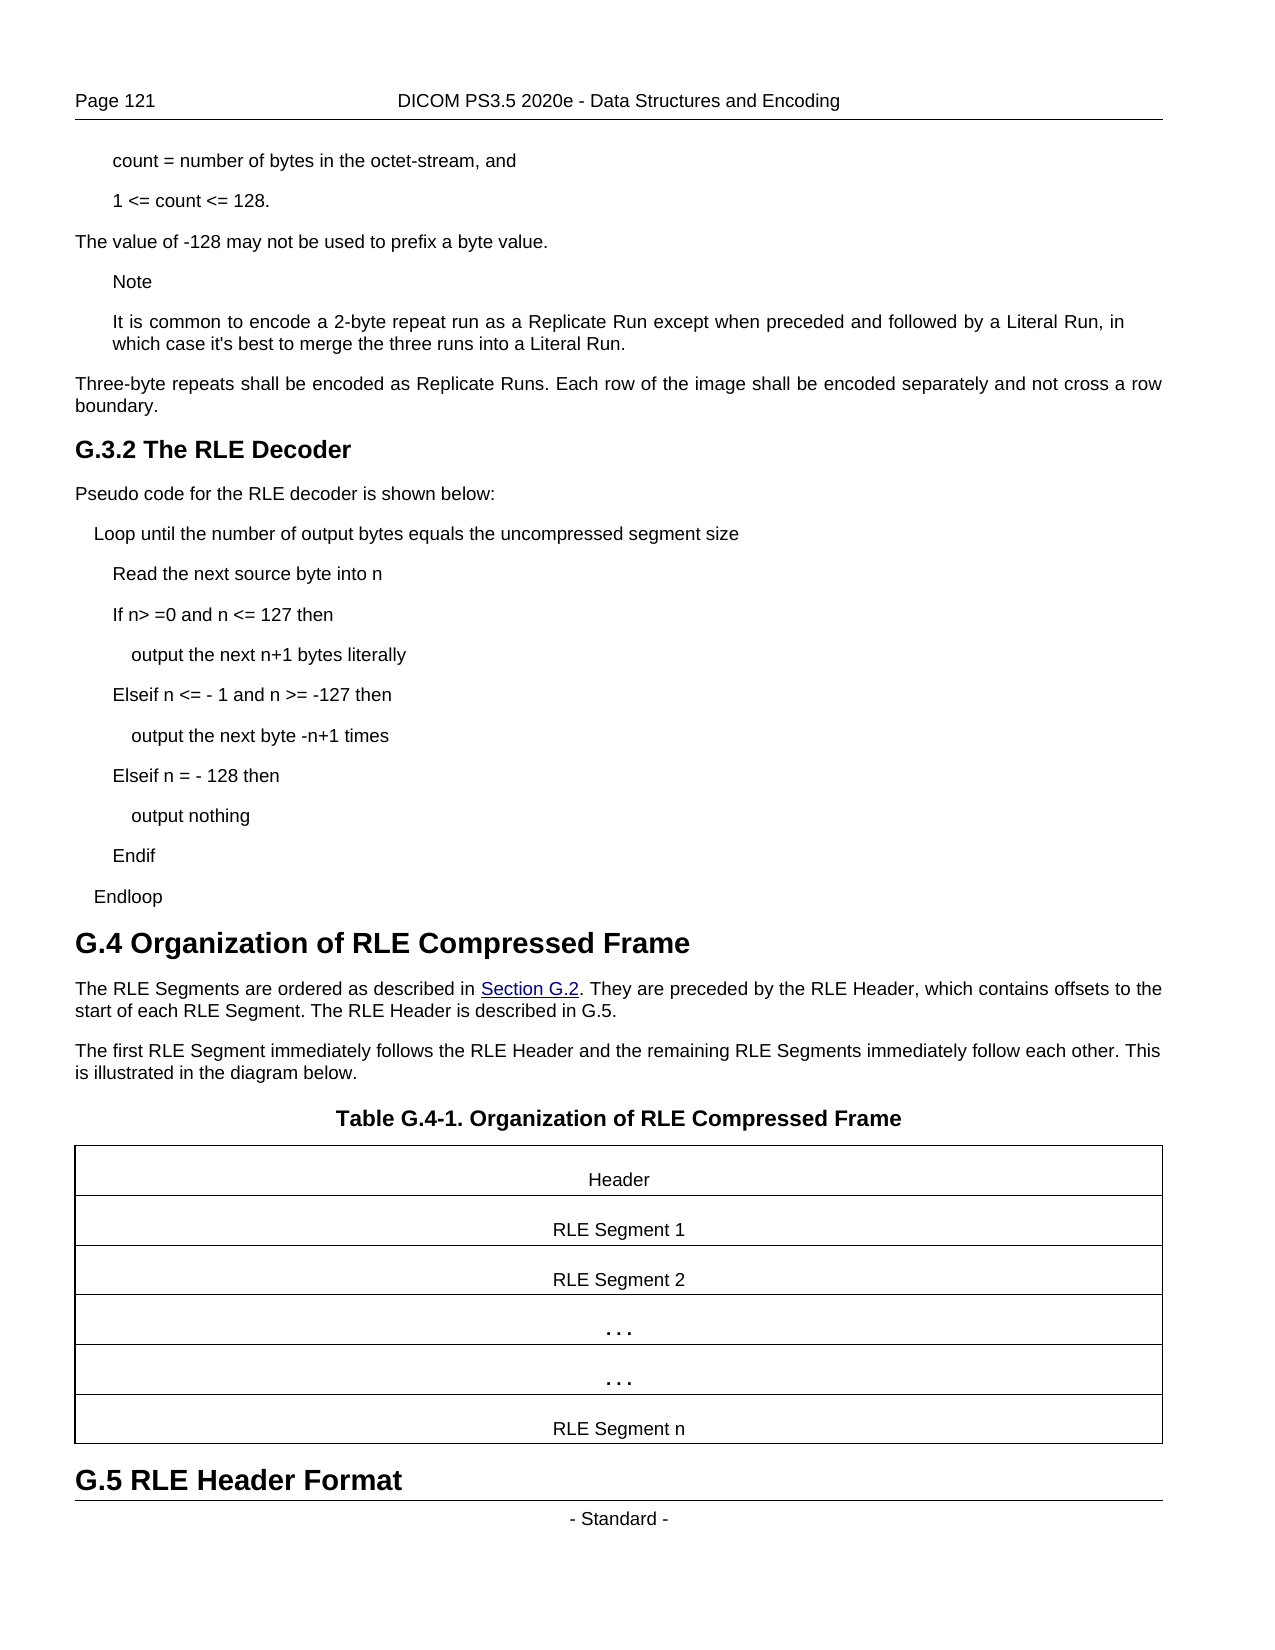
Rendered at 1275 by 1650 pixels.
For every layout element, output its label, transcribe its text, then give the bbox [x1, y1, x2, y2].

text 1 <= count <= 128. [112, 190, 1162, 212]
text The first RLE Segment immediately follows the RLE Header and the remaining RLE Segments immediately follow each other. This is illustrated in the diagram below. [75, 1040, 1162, 1083]
text Three-byte repeats shall be encoded as Replicate Runs. Each row of the image shall be encoded separately and not cross a row boundary. [75, 373, 1162, 416]
text If n> =0 and n <= 127 then [112, 603, 1162, 625]
text Read the next source byte into n [112, 563, 1162, 585]
table_cell RLE Segment n [76, 1395, 1162, 1443]
text output the next n+1 bytes literally [131, 644, 1162, 665]
text output nothing [131, 805, 1162, 827]
text Loop until the number of output bytes equals the uncompressed segment size [94, 523, 1162, 544]
table_cell . . . [76, 1295, 1162, 1344]
table_header Header [76, 1146, 1162, 1195]
table_cell RLE Segment 2 [76, 1246, 1162, 1294]
table_cell RLE Segment 1 [76, 1196, 1162, 1244]
text The RLE Segments are ordered as described in Section G.2. They are preceded by the RLE Header, which contains offsets to the start of each RLE Segment. The RLE Header is described in G.5. [75, 978, 1162, 1021]
text The value of -128 may not be used to prefix a byte value. [75, 231, 1162, 252]
text Endloop [94, 886, 1162, 907]
text Table G.4-1. Organization of RLE Compressed Frame [75, 1106, 1162, 1132]
text count = number of bytes in the octet-stream, and [112, 150, 1162, 172]
text It is common to encode a 2-byte repeat run as a Replicate Run except when preceded and followed by a Literal Run, in which case it's best to merge the three runs into a Literal Run. [112, 311, 1125, 354]
text Elseif n <= - 1 and n >= -127 then [112, 684, 1162, 706]
table_cell . . . [76, 1345, 1162, 1393]
text Note [112, 271, 1125, 292]
text G.3.2 The RLE Decoder [75, 435, 1162, 464]
text Endif [112, 845, 1162, 867]
text Elseif n = - 128 then [112, 765, 1162, 786]
text Pseudo code for the RLE decoder is shown below: [75, 482, 1162, 504]
text G.5 RLE Header Format [75, 1463, 1162, 1497]
text output the next byte -n+1 times [131, 724, 1162, 746]
text G.4 Organization of RLE Compressed Frame [75, 926, 1162, 959]
